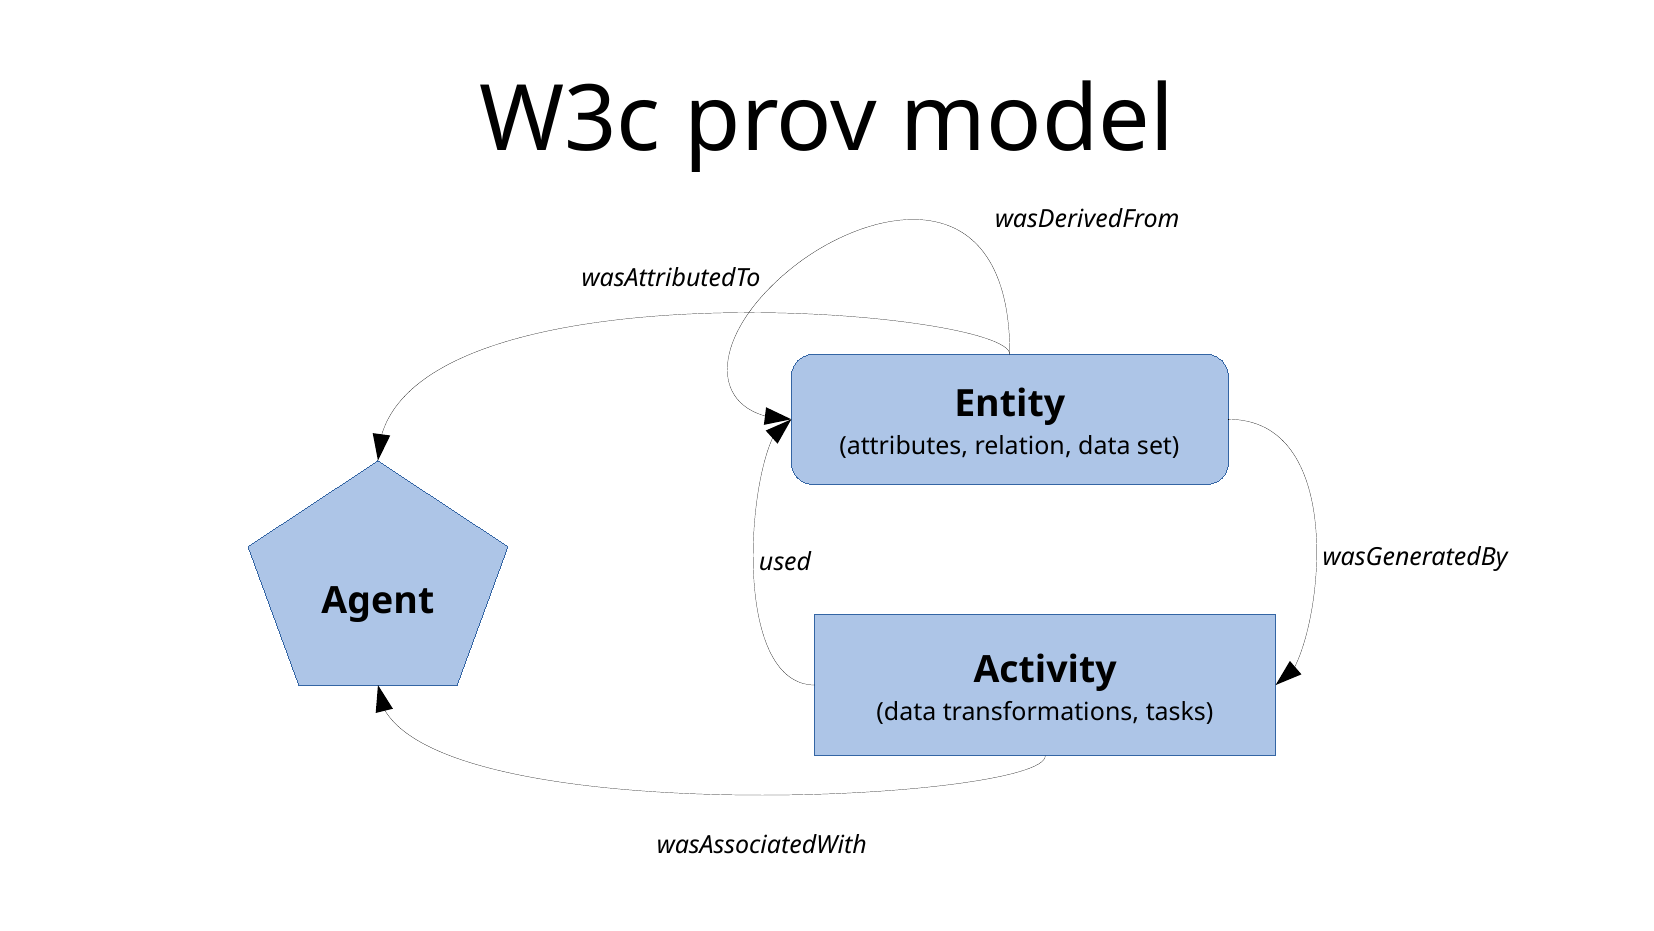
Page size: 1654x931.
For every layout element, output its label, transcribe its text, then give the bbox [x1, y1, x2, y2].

text_box wasGeneratedBy [1317, 531, 1524, 575]
text_box wasAssociatedWith [642, 819, 886, 863]
title W3c prov model [82, 37, 1571, 193]
text_box Activity (data transformations, tasks) [814, 614, 1276, 756]
text_box wasDerivedFrom [980, 193, 1195, 237]
text_box wasAttributedTo [566, 252, 782, 296]
text_box used [754, 535, 825, 579]
text_box Agent [248, 461, 508, 686]
text_box wasGeneratedBy [1307, 531, 1316, 575]
text_box Entity (attributes, relation, data set) [791, 354, 1229, 485]
text_box wasAttributedTo [764, 278, 782, 296]
text_box used [744, 535, 753, 579]
